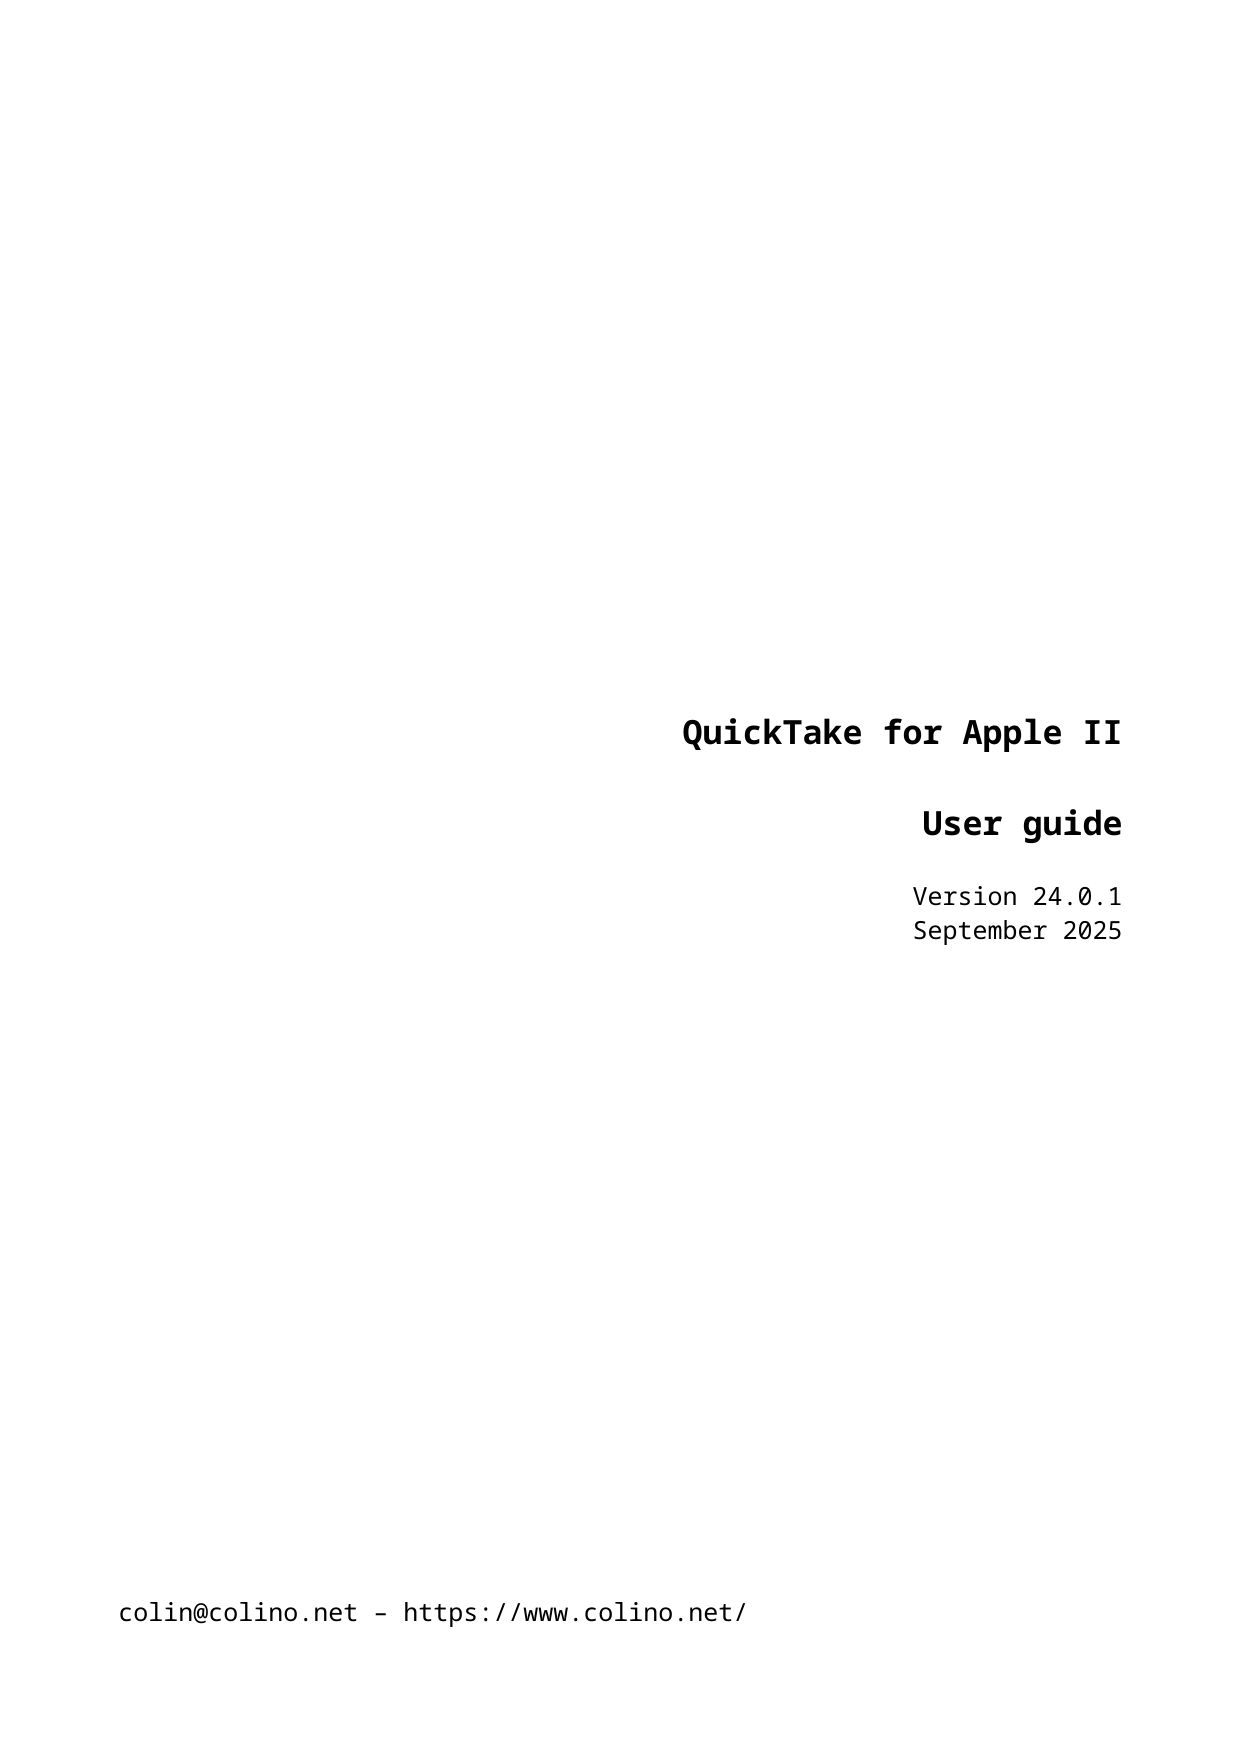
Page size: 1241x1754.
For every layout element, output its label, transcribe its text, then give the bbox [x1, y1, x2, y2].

text QuickTake for Apple II [118, 708, 1122, 754]
text Version 24.0.1 [118, 879, 1122, 913]
text colin@colino.net – https://www.colino.net/ [118, 1594, 1122, 1628]
text User guide [118, 799, 1122, 845]
text September 2025 [118, 913, 1122, 947]
